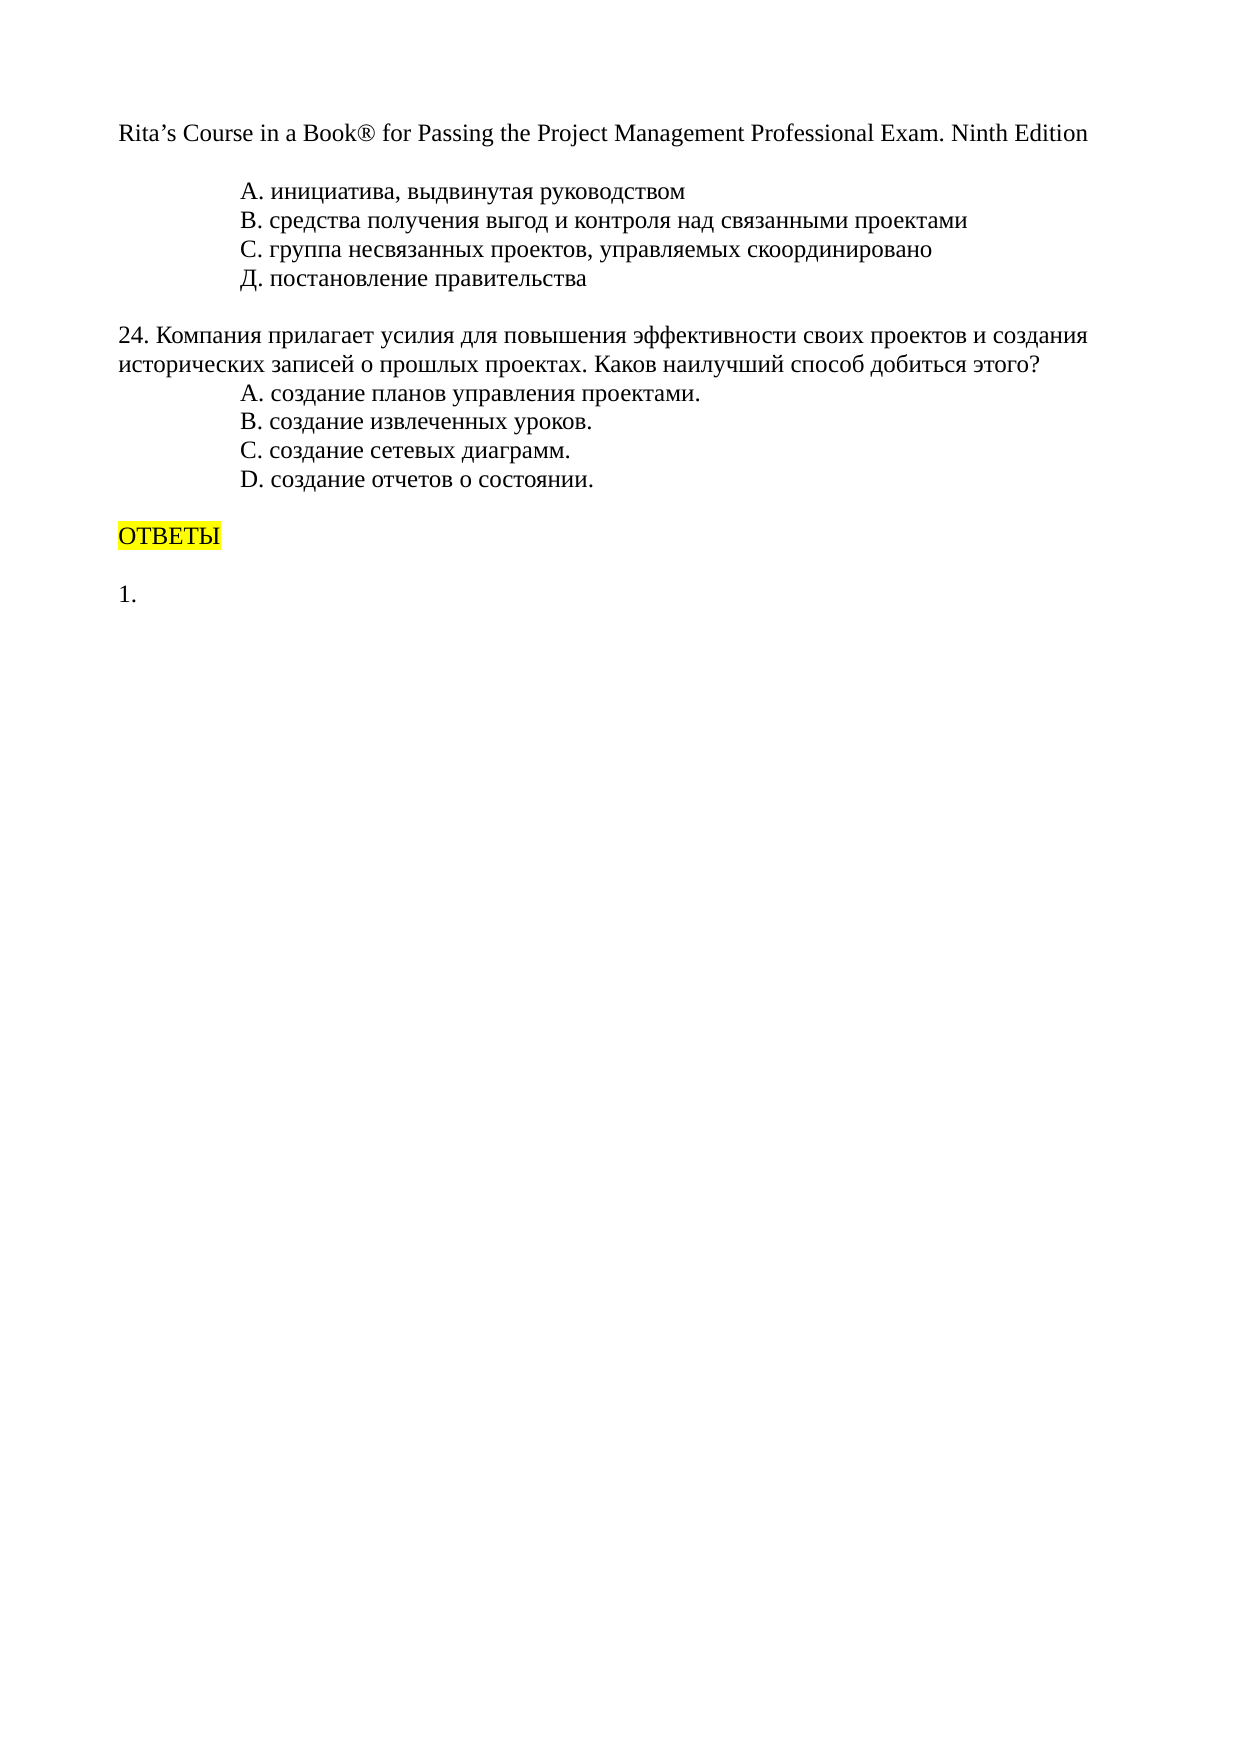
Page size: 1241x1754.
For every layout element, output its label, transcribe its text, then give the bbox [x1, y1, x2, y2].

text B. создание извлеченных уроков. [240, 406, 1122, 435]
text Д. постановление правительства [240, 263, 1122, 291]
text 1. [118, 579, 1122, 608]
text D. создание отчетов о состоянии. [240, 464, 1122, 493]
text B. средства получения выгод и контроля над связанными проектами [240, 205, 1122, 234]
text C. создание сетевых диаграмм. [240, 435, 1122, 464]
text 24. Компания прилагает усилия для повышения эффективности своих проектов и создания исторических записей о прошлых проектах. Каков наилучший способ добиться этого? [118, 320, 1122, 378]
text A. инициатива, выдвинутая руководством [240, 176, 1122, 205]
text А. создание планов управления проектами. [240, 378, 1122, 406]
text ОТВЕТЫ [118, 521, 1122, 550]
text С. группа несвязанных проектов, управляемых скоординировано [240, 234, 1122, 263]
